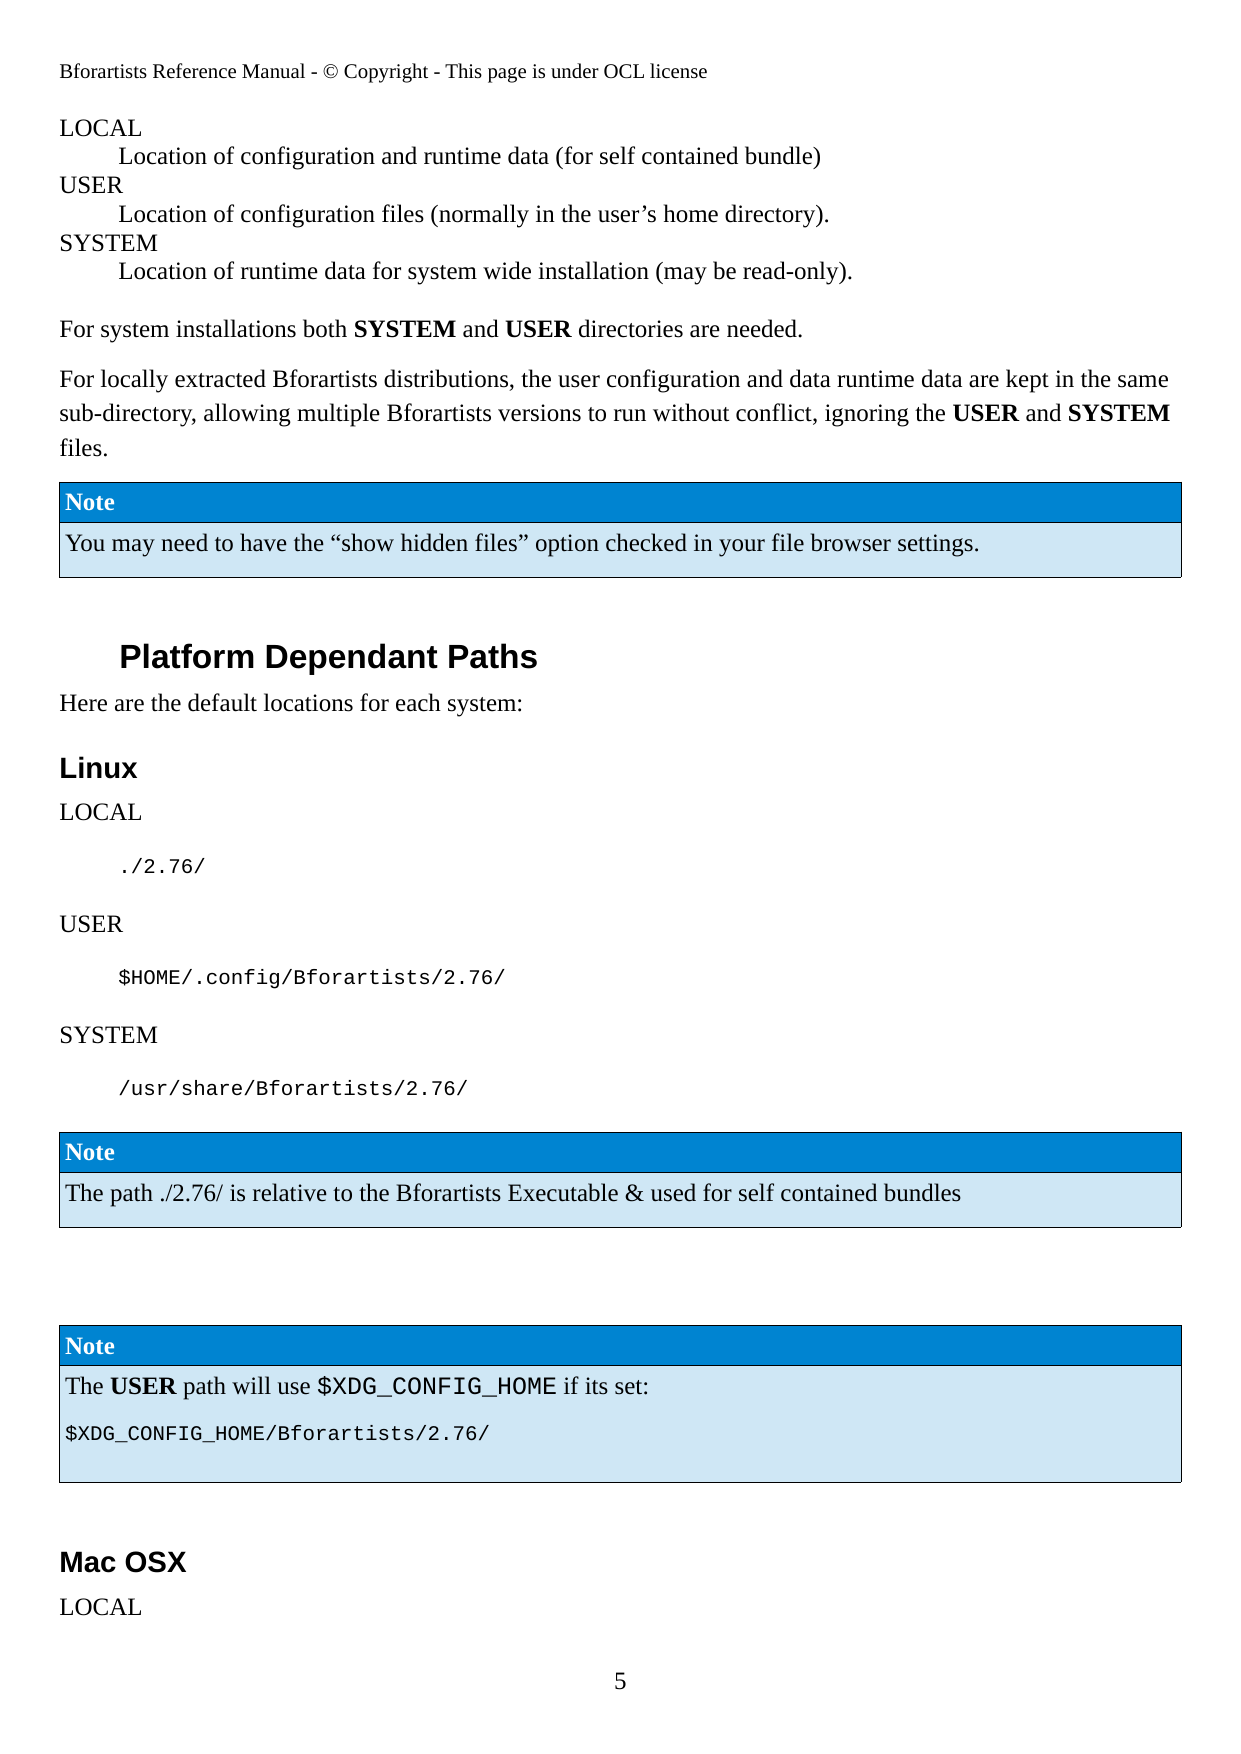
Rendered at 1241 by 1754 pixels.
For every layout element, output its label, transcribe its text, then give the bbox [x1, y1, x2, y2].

list Location of runtime data for system wide installation (may be read-only). [118, 256, 1181, 285]
subtitle SYSTEM [59, 1020, 1181, 1049]
table_cell The path ./2.76/ is relative to the Bforartists Executable & used for self contained bundles [60, 1173, 1181, 1227]
text /usr/share/Bforartists/2.76/ [118, 1078, 1181, 1102]
list Location of configuration files (normally in the user’s home directory). [118, 199, 1181, 228]
subtitle USER [59, 170, 1181, 199]
subtitle Platform Dependant Paths [59, 598, 1181, 675]
table_cell The USER path will use $XDG_CONFIG_HOME if its set: $XDG_CONFIG_HOME/Bforartists/2.76/ [60, 1366, 1181, 1482]
table_header Note [60, 1133, 1181, 1172]
text ./2.76/ [118, 856, 1181, 879]
subtitle Linux [59, 751, 1181, 785]
subtitle SYSTEM [59, 228, 1181, 256]
list Location of configuration and runtime data (for self contained bundle) [118, 141, 1181, 170]
text Here are the default locations for each system: [59, 688, 1181, 716]
text For locally extracted Bforartists distributions, the user configuration and data runtime data are kept in the same sub-directory, allowing multiple Bforartists versions to run without conflict, ignoring the USER and SYSTEM files. [59, 364, 1181, 461]
table_header Note [60, 483, 1181, 522]
text For system installations both SYSTEM and USER directories are needed. [59, 314, 1181, 343]
subtitle LOCAL [59, 113, 1181, 141]
subtitle LOCAL [59, 1592, 1181, 1620]
subtitle Mac OSX [59, 1545, 1181, 1579]
table_cell You may need to have the “show hidden files” option checked in your file browser settings. [60, 523, 1181, 577]
subtitle LOCAL [59, 797, 1181, 826]
table_header Note [60, 1326, 1181, 1365]
subtitle USER [59, 909, 1181, 938]
text $HOME/.config/Bforartists/2.76/ [118, 967, 1181, 991]
